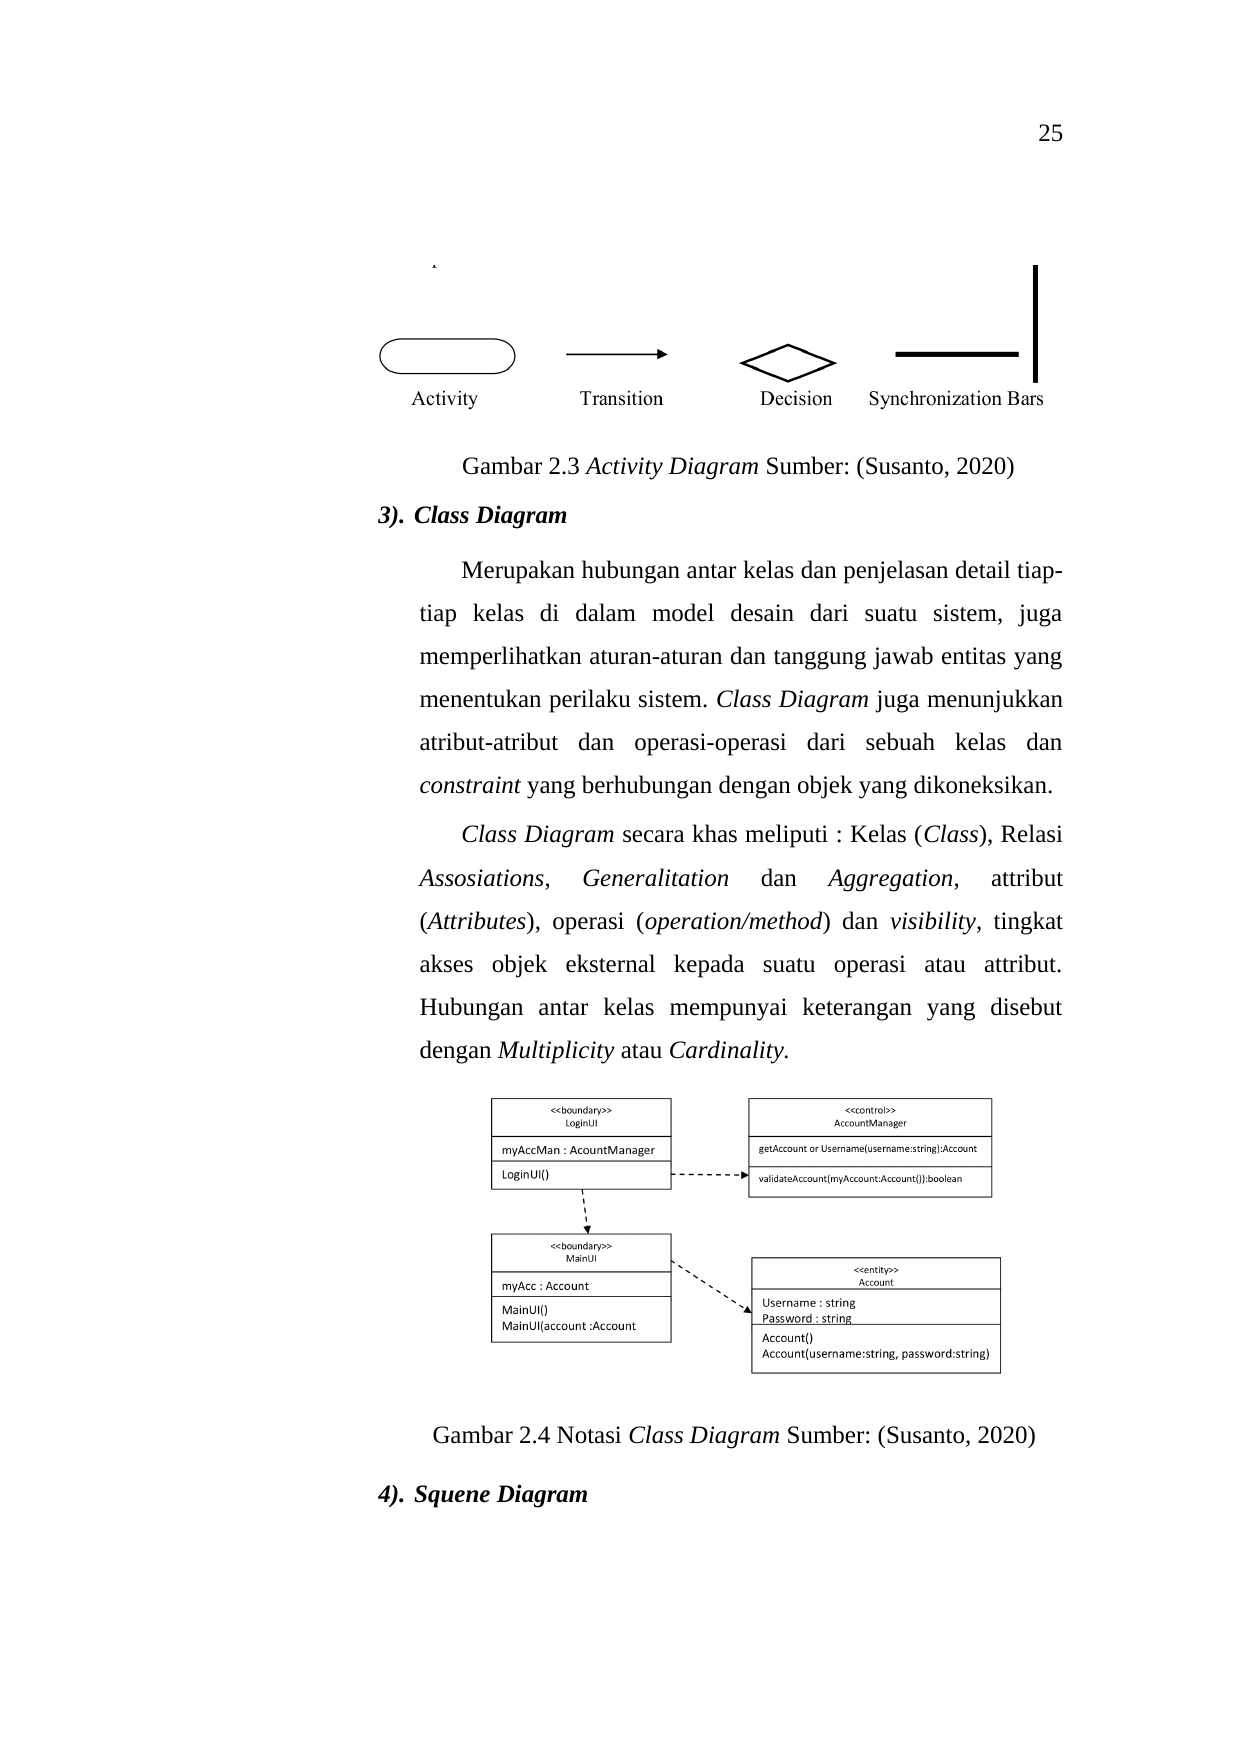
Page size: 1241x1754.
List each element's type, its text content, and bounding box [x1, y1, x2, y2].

text Gambar 2.3 Activity Diagram Sumber: (Susanto, 2020)⁠ [413, 437, 1063, 479]
list Class Diagram secara khas meliputi : Kelas (Class), Relasi Assosiations, Generalitation dan Aggregation, attribut (Attributes), operasi (operation/method) dan visibility, tingkat akses objek eksternal kepada suatu operasi atau attribut. Hubungan antar kelas mempunyai keterangan yang disebut dengan Multiplicity atau Cardinality. [419, 819, 1063, 1064]
list Squene Diagram [360, 1479, 1063, 1507]
list Merupakan hubungan antar kelas dan penjelasan detail tiap-tiap kelas di dalam model desain dari suatu sistem, juga memperlihatkan aturan-aturan dan tanggung jawab entitas yang menentukan perilaku sistem. Class Diagram juga menunjukkan atribut-atribut dan operasi-operasi dari sebuah kelas dan constraint yang berhubungan dengan objek yang dikoneksikan. [419, 555, 1063, 799]
list Gambar 2.4 Notasi Class Diagram Sumber: (Susanto, 2020)⁠ [367, 1386, 1063, 1449]
list Class Diagram [360, 500, 1063, 529]
picture [369, 265, 1066, 437]
picture [476, 1082, 1011, 1386]
